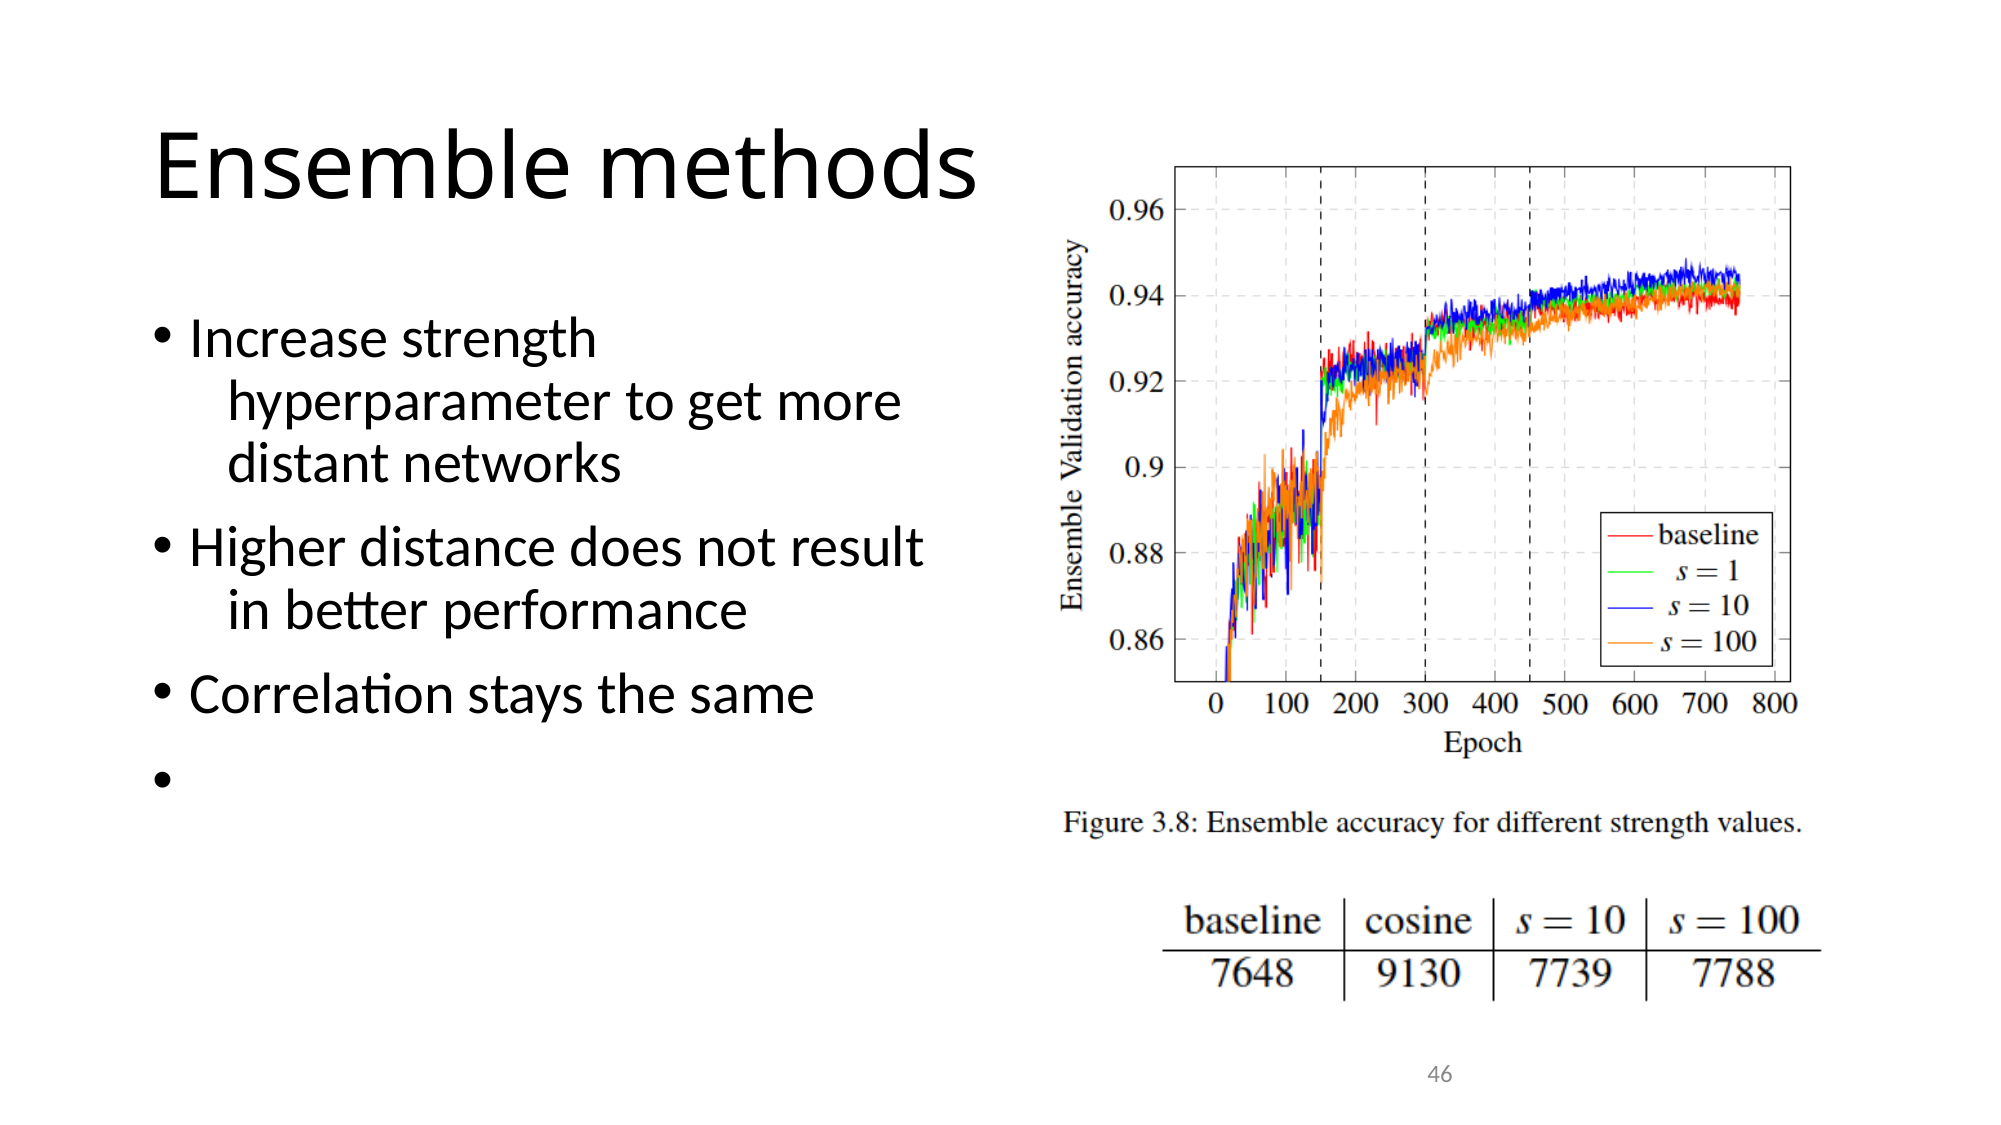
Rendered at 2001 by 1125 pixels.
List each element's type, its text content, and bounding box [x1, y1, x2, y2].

text_box [1412, 1042, 1863, 1103]
picture [1126, 888, 1839, 1012]
picture [1048, 143, 1839, 858]
list Increase strength hyperparameter to get more distant networks Higher distance does not result in better performance Correlation stays the same [137, 299, 988, 1014]
title Ensemble methods [137, 59, 1863, 278]
